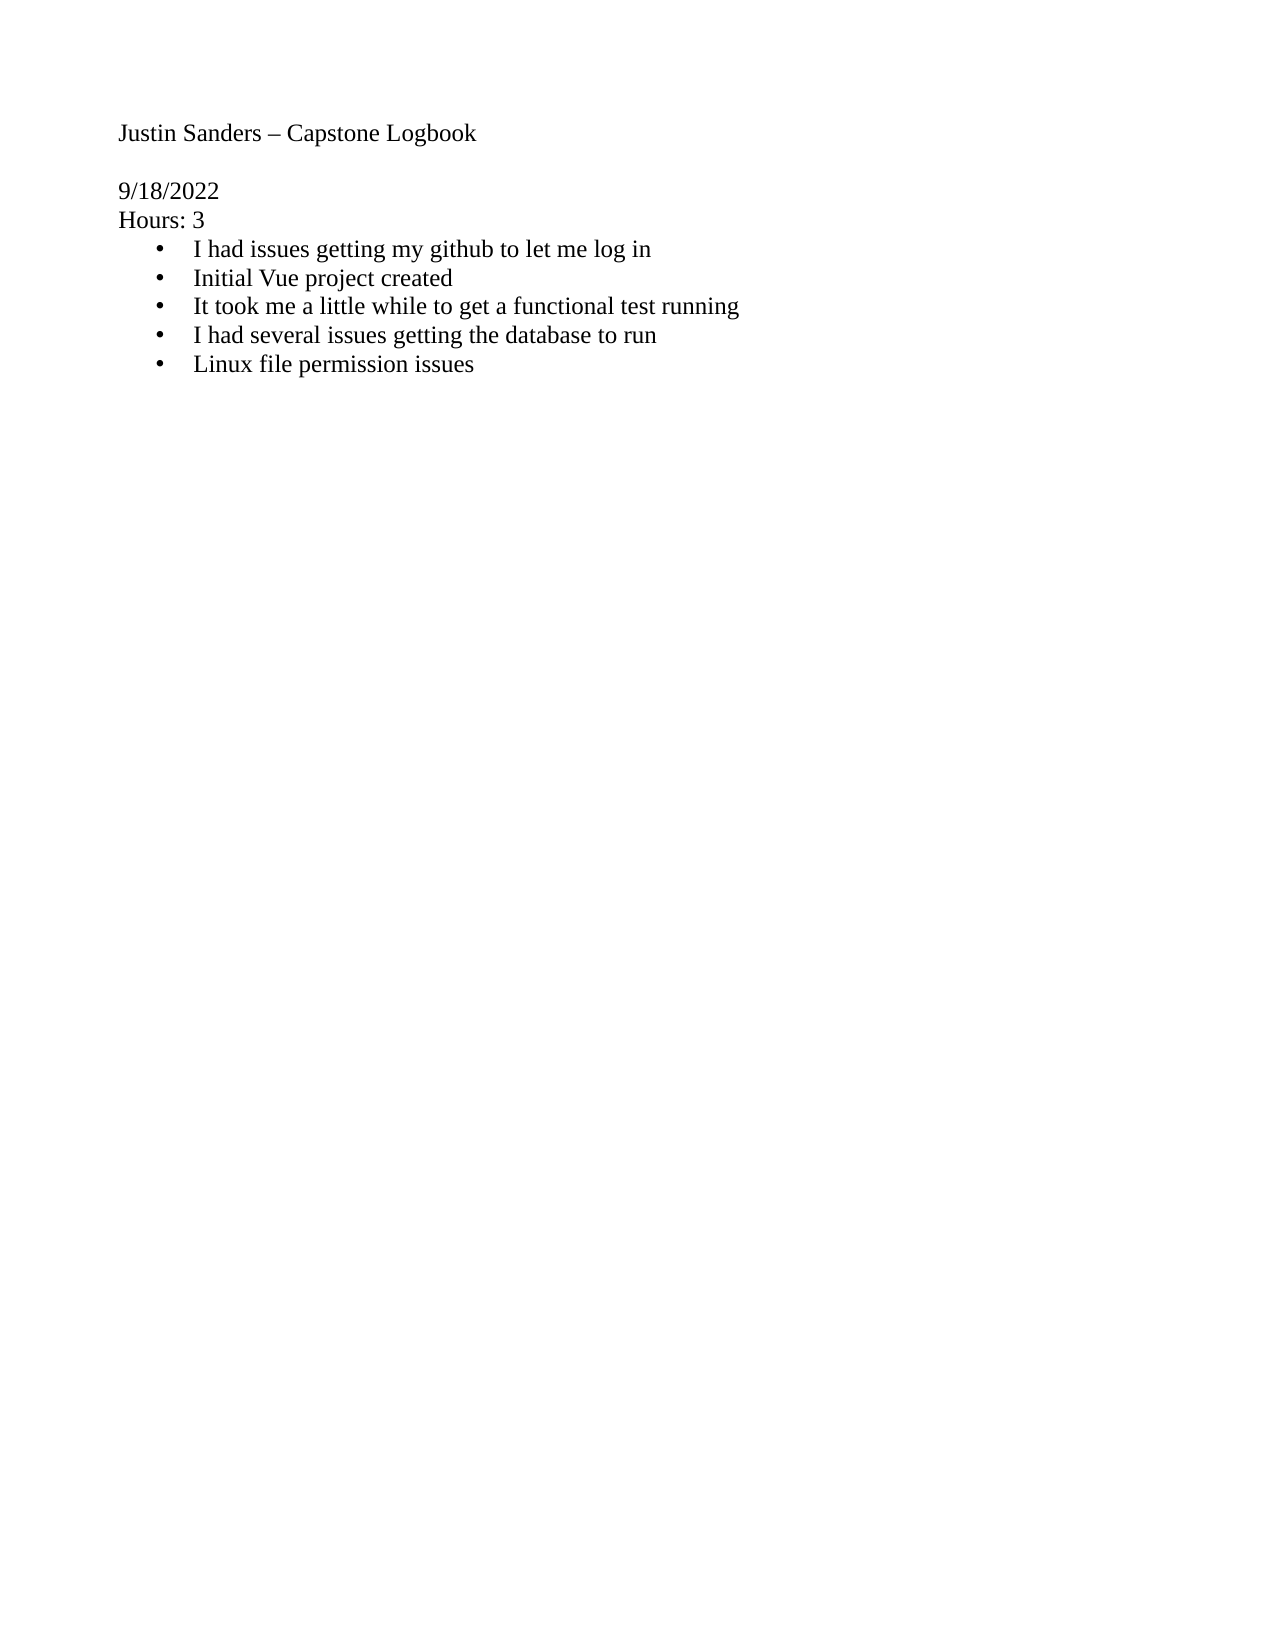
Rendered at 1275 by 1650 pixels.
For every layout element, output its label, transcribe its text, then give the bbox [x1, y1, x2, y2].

text 9/18/2022 [118, 176, 1157, 205]
list It took me a little while to get a functional test running [156, 291, 1157, 320]
text Hours: 3 [118, 205, 1157, 234]
list I had issues getting my github to let me log in [156, 234, 1157, 263]
list Initial Vue project created [156, 263, 1157, 291]
list I had several issues getting the database to run [156, 320, 1157, 349]
list Linux file permission issues [156, 349, 1157, 378]
